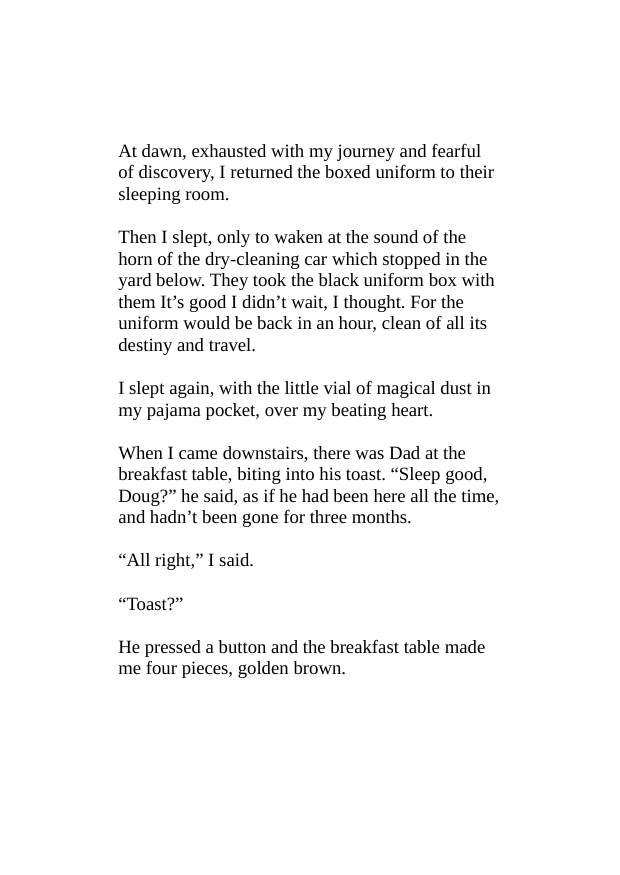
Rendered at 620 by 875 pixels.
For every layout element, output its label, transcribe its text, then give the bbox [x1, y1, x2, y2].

text At dawn, exhausted with my journey and fearful of discovery, I returned the boxed uniform to their sleeping room. Then I slept, only to waken at the sound of the horn of the dry-cleaning car which stopped in the yard below. They took the black uniform box with them It’s good I didn’t wait, I thought. For the uniform would be back in an hour, clean of all its destiny and travel. I slept again, with the little vial of magical dust in my pajama pocket, over my beating heart. When I came downstairs, there was Dad at the breakfast table, biting into his toast. “Sleep good, Doug?” he said, as if he had been here all the time, and hadn’t been gone for three months. “All right,” I said. “Toast?” He pressed a button and the breakfast table made me four pieces, golden brown. [118, 118, 501, 700]
